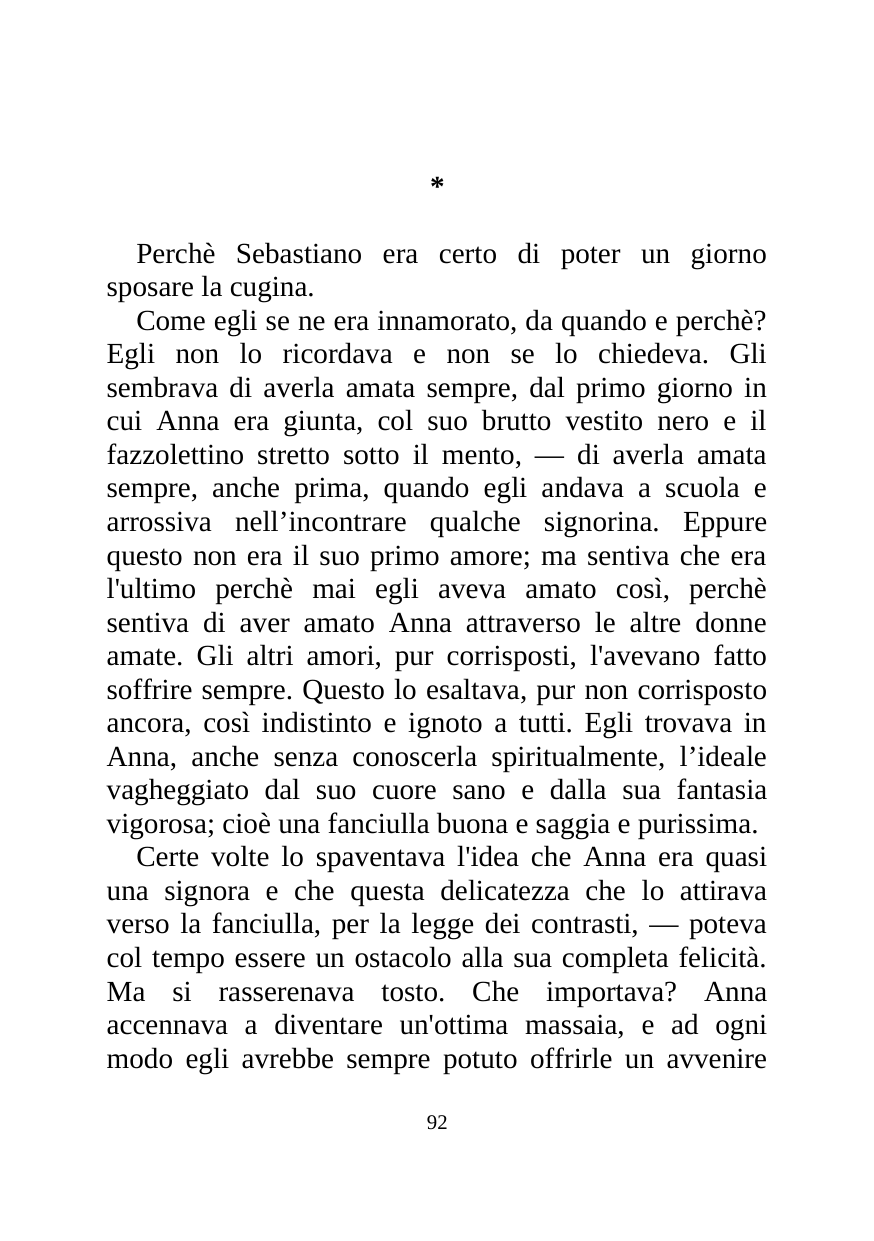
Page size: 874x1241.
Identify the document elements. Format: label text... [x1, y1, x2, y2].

text Perchè Sebastiano era certo di poter un giorno sposare la cugina. [106, 236, 768, 303]
text * [106, 169, 768, 202]
text Come egli se ne era innamorato, da quando e perchè? Egli non lo ricordava e non se lo chiedeva. Gli sembrava di averla amata sempre, dal primo giorno in cui Anna era giunta, col suo brutto vestito nero e il fazzolettino stretto sotto il mento, — di averla amata sempre, anche prima, quando egli andava a scuola e arrossiva nell’incontrare qualche signorina. Eppure questo non era il suo primo amore; ma sentiva che era l'ultimo perchè mai egli aveva amato così, perchè sentiva di aver amato Anna attraverso le altre donne amate. Gli altri amori, pur corrisposti, l'avevano fatto soffrire sempre. Questo lo esaltava, pur non corrisposto ancora, così indistinto e ignoto a tutti. Egli trovava in Anna, anche senza conoscerla spiritualmente, l’ideale vagheggiato dal suo cuore sano e dalla sua fantasia vigorosa; cioè una fanciulla buona e saggia e purissima. [106, 303, 768, 839]
text Certe volte lo spaventava l'idea che Anna era quasi una signora e che questa delicatezza che lo attirava verso la fanciulla, per la legge dei contrasti, — poteva col tempo essere un ostacolo alla sua completa felicità. Ma si rasserenava tosto. Che importava? Anna accennava a diventare un'ottima massaia, e ad ogni modo egli avrebbe sempre potuto offrirle un avvenire [106, 839, 768, 1074]
